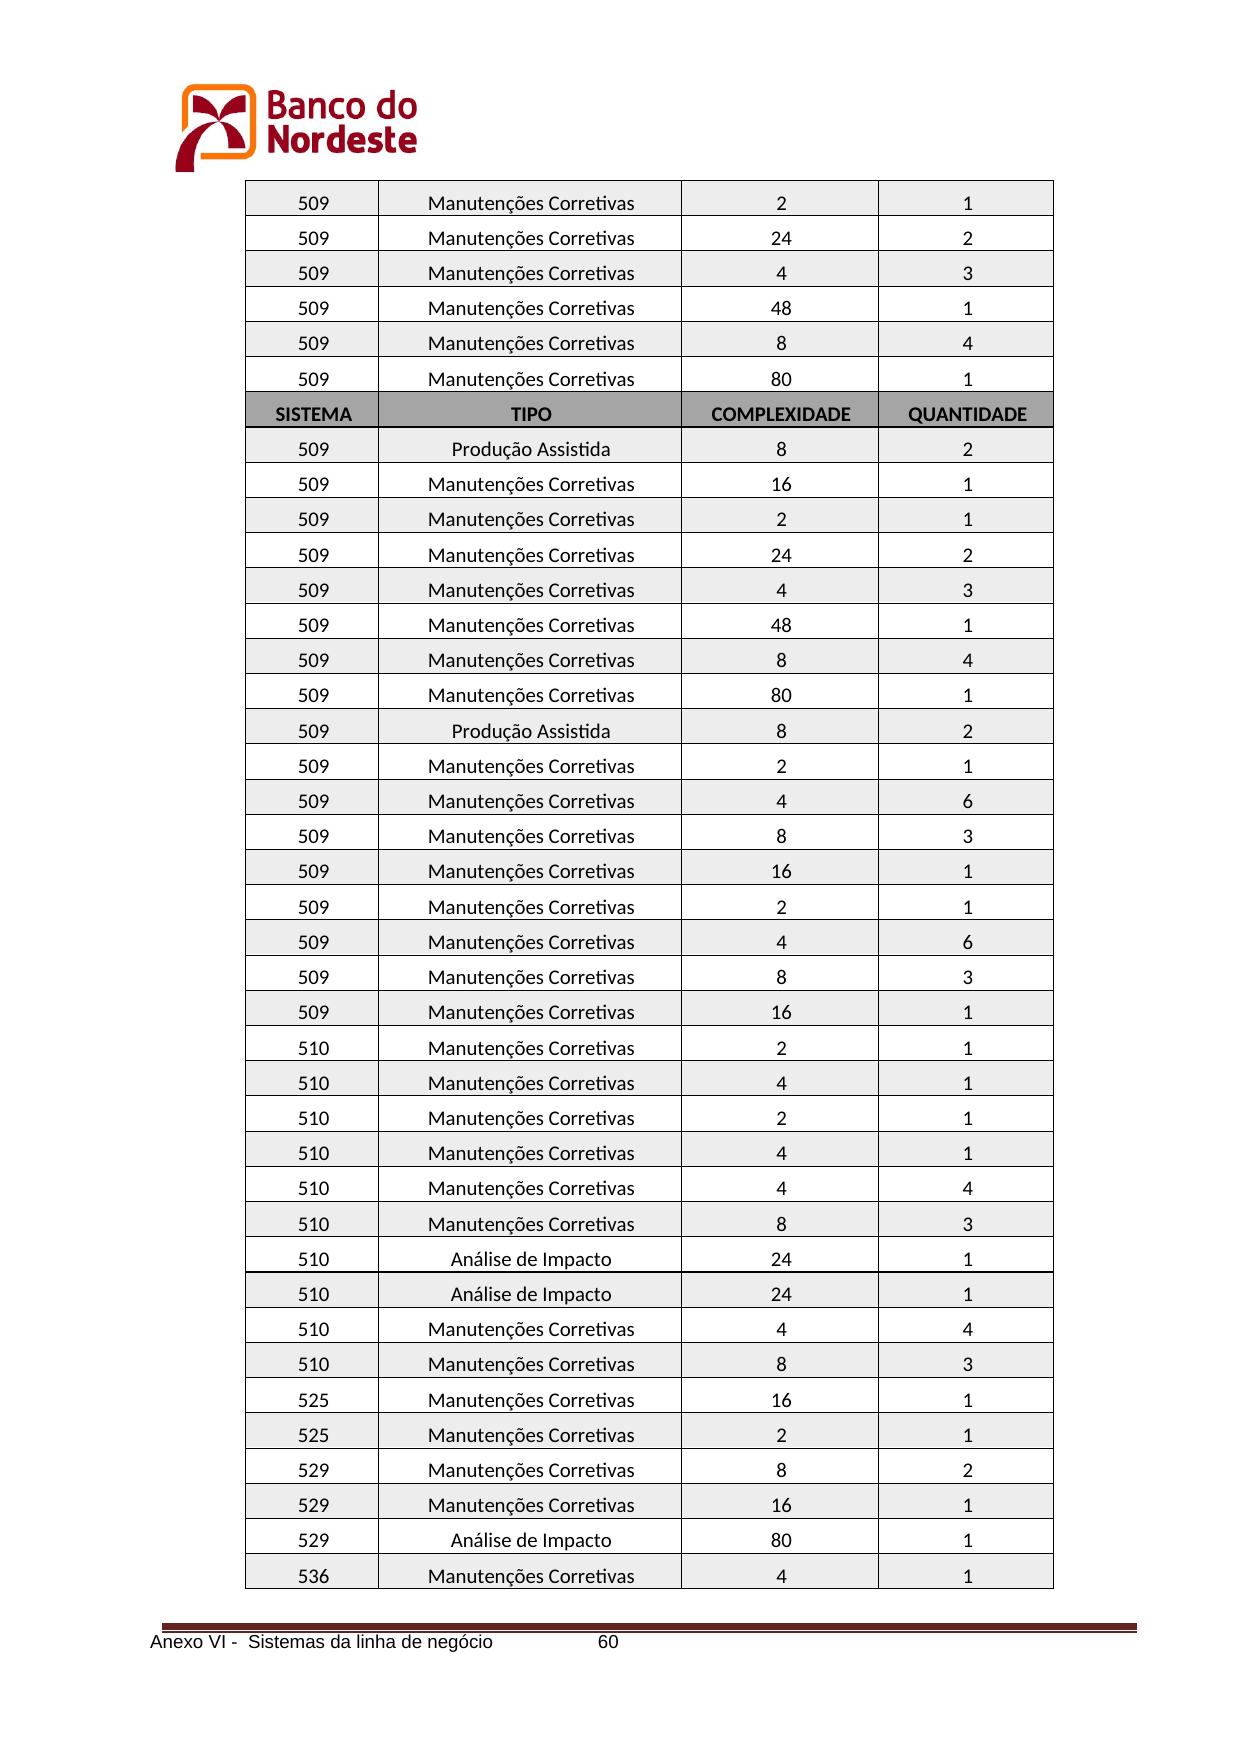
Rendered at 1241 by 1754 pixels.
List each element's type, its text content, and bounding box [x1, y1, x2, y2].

table_cell 16 [682, 1378, 878, 1412]
table_cell 8 [682, 322, 878, 356]
table_cell 510 [246, 1167, 378, 1201]
table_cell 1 [879, 1554, 1053, 1588]
table_cell Análise de Impacto [379, 1273, 681, 1307]
table_cell Manutenções Corretivas [379, 1132, 681, 1166]
table_cell 509 [246, 498, 378, 532]
table_cell Manutenções Corretivas [379, 498, 681, 532]
table_cell 509 [246, 639, 378, 673]
table_cell 1 [879, 1484, 1053, 1518]
table_cell Manutenções Corretivas [379, 357, 681, 391]
table_cell Manutenções Corretivas [379, 604, 681, 638]
table_cell 1 [879, 885, 1053, 919]
table_cell 3 [879, 956, 1053, 990]
table_cell 510 [246, 1061, 378, 1095]
table_cell 1 [879, 991, 1053, 1025]
table_cell Manutenções Corretivas [379, 251, 681, 286]
table_cell 2 [682, 1413, 878, 1447]
table_cell 510 [246, 1343, 378, 1377]
table_cell 2 [682, 1096, 878, 1131]
table_cell Manutenções Corretivas [379, 850, 681, 884]
table_cell 4 [682, 251, 878, 286]
table_cell Manutenções Corretivas [379, 1484, 681, 1518]
table_cell 2 [879, 428, 1053, 462]
table_cell 2 [682, 1026, 878, 1060]
table_cell Manutenções Corretivas [379, 1343, 681, 1377]
table_cell 1 [879, 604, 1053, 638]
table_cell 529 [246, 1484, 378, 1518]
table_cell Manutenções Corretivas [379, 1202, 681, 1236]
table_cell Produção Assistida [379, 709, 681, 743]
table_cell 16 [682, 1484, 878, 1518]
table_cell 3 [879, 568, 1053, 602]
table_cell 509 [246, 533, 378, 567]
table_cell 510 [246, 1273, 378, 1307]
table_cell 510 [246, 1237, 378, 1271]
table_cell 8 [682, 1343, 878, 1377]
table_cell 509 [246, 709, 378, 743]
table_cell 2 [682, 744, 878, 778]
table_cell 24 [682, 216, 878, 250]
table_cell 1 [879, 1132, 1053, 1166]
table_cell 4 [682, 1554, 878, 1588]
table_cell Manutenções Corretivas [379, 287, 681, 321]
table_cell 510 [246, 1096, 378, 1131]
table_cell 525 [246, 1413, 378, 1447]
table_cell 4 [879, 1308, 1053, 1342]
table_cell 16 [682, 463, 878, 497]
table_cell 509 [246, 604, 378, 638]
table_cell Manutenções Corretivas [379, 1449, 681, 1483]
table_cell 509 [246, 181, 378, 215]
table_cell QUANTIDADE [879, 392, 1053, 426]
table_cell 4 [879, 1167, 1053, 1201]
table_cell 509 [246, 216, 378, 250]
table_cell 4 [682, 1132, 878, 1166]
table_cell 1 [879, 287, 1053, 321]
table_cell 509 [246, 428, 378, 462]
table_cell 536 [246, 1554, 378, 1588]
table_cell 24 [682, 1273, 878, 1307]
table_cell 3 [879, 1202, 1053, 1236]
table_cell Manutenções Corretivas [379, 1096, 681, 1131]
table_cell 8 [682, 639, 878, 673]
table_cell Manutenções Corretivas [379, 1308, 681, 1342]
table_cell 509 [246, 744, 378, 778]
table_cell 8 [682, 956, 878, 990]
table_cell 16 [682, 991, 878, 1025]
table_cell 1 [879, 498, 1053, 532]
table_cell Manutenções Corretivas [379, 463, 681, 497]
table_cell Manutenções Corretivas [379, 533, 681, 567]
table_cell Manutenções Corretivas [379, 991, 681, 1025]
table_cell 1 [879, 1237, 1053, 1271]
table_cell 2 [682, 181, 878, 215]
table_cell 16 [682, 850, 878, 884]
table_cell Manutenções Corretivas [379, 1554, 681, 1588]
table_cell 8 [682, 1202, 878, 1236]
table_cell Manutenções Corretivas [379, 1026, 681, 1060]
table_cell 4 [682, 920, 878, 954]
table_cell Manutenções Corretivas [379, 639, 681, 673]
table_cell 6 [879, 780, 1053, 814]
table_cell 1 [879, 1519, 1053, 1553]
table_cell Manutenções Corretivas [379, 216, 681, 250]
table_cell 509 [246, 568, 378, 602]
table_cell Análise de Impacto [379, 1237, 681, 1271]
table_cell 80 [682, 674, 878, 708]
table_cell 509 [246, 815, 378, 849]
table_cell SISTEMA [246, 392, 378, 426]
table_cell Manutenções Corretivas [379, 815, 681, 849]
table_cell 509 [246, 463, 378, 497]
table_cell 1 [879, 463, 1053, 497]
table_cell 1 [879, 357, 1053, 391]
table_cell COMPLEXIDADE [682, 392, 878, 426]
table_cell 1 [879, 1061, 1053, 1095]
table_cell Manutenções Corretivas [379, 744, 681, 778]
table_cell 509 [246, 920, 378, 954]
table_cell 1 [879, 1096, 1053, 1131]
table_cell Manutenções Corretivas [379, 1061, 681, 1095]
table_cell 2 [879, 709, 1053, 743]
table_cell 3 [879, 815, 1053, 849]
table_cell Manutenções Corretivas [379, 1413, 681, 1447]
table_cell 24 [682, 1237, 878, 1271]
table_cell 4 [682, 1061, 878, 1095]
table_cell 509 [246, 780, 378, 814]
table_cell 4 [682, 568, 878, 602]
table_cell 509 [246, 991, 378, 1025]
table_cell 1 [879, 744, 1053, 778]
table_cell 1 [879, 674, 1053, 708]
table_cell 4 [879, 322, 1053, 356]
table_cell Produção Assistida [379, 428, 681, 462]
table_cell Manutenções Corretivas [379, 956, 681, 990]
table_cell 2 [879, 533, 1053, 567]
table_cell 8 [682, 815, 878, 849]
picture [165, 73, 424, 180]
table_cell 2 [879, 216, 1053, 250]
table_cell 510 [246, 1132, 378, 1166]
table_cell 4 [682, 1167, 878, 1201]
table_cell 8 [682, 709, 878, 743]
table_cell 3 [879, 251, 1053, 286]
table_cell 4 [879, 639, 1053, 673]
table_cell 509 [246, 287, 378, 321]
table_cell Manutenções Corretivas [379, 568, 681, 602]
table_cell 80 [682, 1519, 878, 1553]
table_cell 3 [879, 1343, 1053, 1377]
table_cell Manutenções Corretivas [379, 322, 681, 356]
table_cell 529 [246, 1449, 378, 1483]
table_cell 509 [246, 322, 378, 356]
table_cell 509 [246, 956, 378, 990]
table_cell 509 [246, 850, 378, 884]
table_cell 48 [682, 287, 878, 321]
table_cell 525 [246, 1378, 378, 1412]
table_cell 1 [879, 1413, 1053, 1447]
table_cell Manutenções Corretivas [379, 1167, 681, 1201]
table_cell 510 [246, 1308, 378, 1342]
table_cell 1 [879, 181, 1053, 215]
table_cell Manutenções Corretivas [379, 674, 681, 708]
table_cell Manutenções Corretivas [379, 780, 681, 814]
table_cell 2 [682, 498, 878, 532]
table_cell Análise de Impacto [379, 1519, 681, 1553]
table_cell 4 [682, 1308, 878, 1342]
table_cell 1 [879, 1273, 1053, 1307]
table_cell Manutenções Corretivas [379, 885, 681, 919]
table_cell 6 [879, 920, 1053, 954]
table_cell 509 [246, 885, 378, 919]
table_cell TIPO [379, 392, 681, 426]
table_cell Manutenções Corretivas [379, 1378, 681, 1412]
table_cell 510 [246, 1202, 378, 1236]
table_cell 4 [682, 780, 878, 814]
table_cell Manutenções Corretivas [379, 181, 681, 215]
table_cell 48 [682, 604, 878, 638]
table_cell 2 [879, 1449, 1053, 1483]
table_cell 8 [682, 1449, 878, 1483]
table_cell 24 [682, 533, 878, 567]
table_cell 1 [879, 1026, 1053, 1060]
table_cell 509 [246, 251, 378, 286]
table_cell 509 [246, 357, 378, 391]
table_cell 510 [246, 1026, 378, 1060]
table_cell 529 [246, 1519, 378, 1553]
table_cell 1 [879, 1378, 1053, 1412]
table_cell Manutenções Corretivas [379, 920, 681, 954]
table_cell 80 [682, 357, 878, 391]
table_cell 2 [682, 885, 878, 919]
table_cell 509 [246, 674, 378, 708]
table_cell 8 [682, 428, 878, 462]
table_cell 1 [879, 850, 1053, 884]
